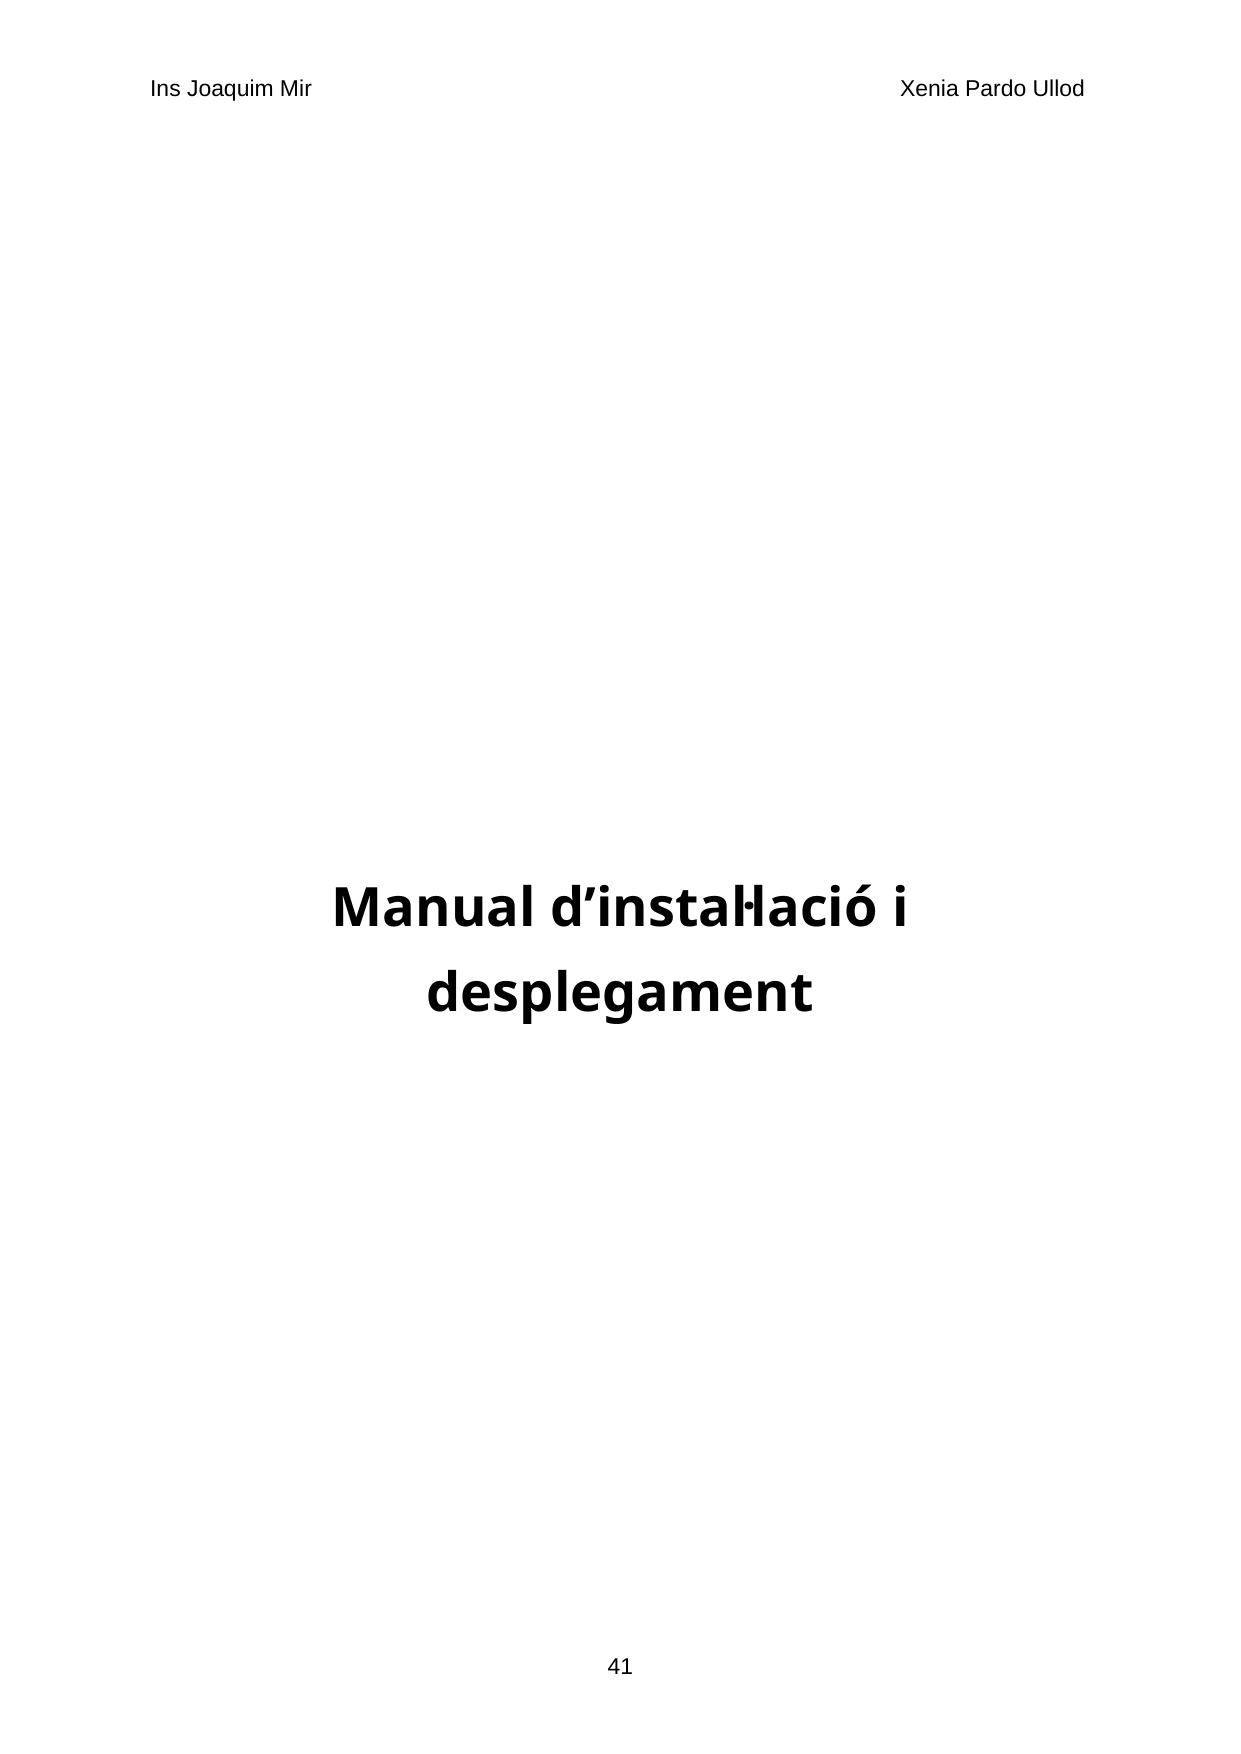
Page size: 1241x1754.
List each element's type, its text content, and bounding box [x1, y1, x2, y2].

text Manual d’instal·lació i desplegament [150, 869, 1090, 1027]
